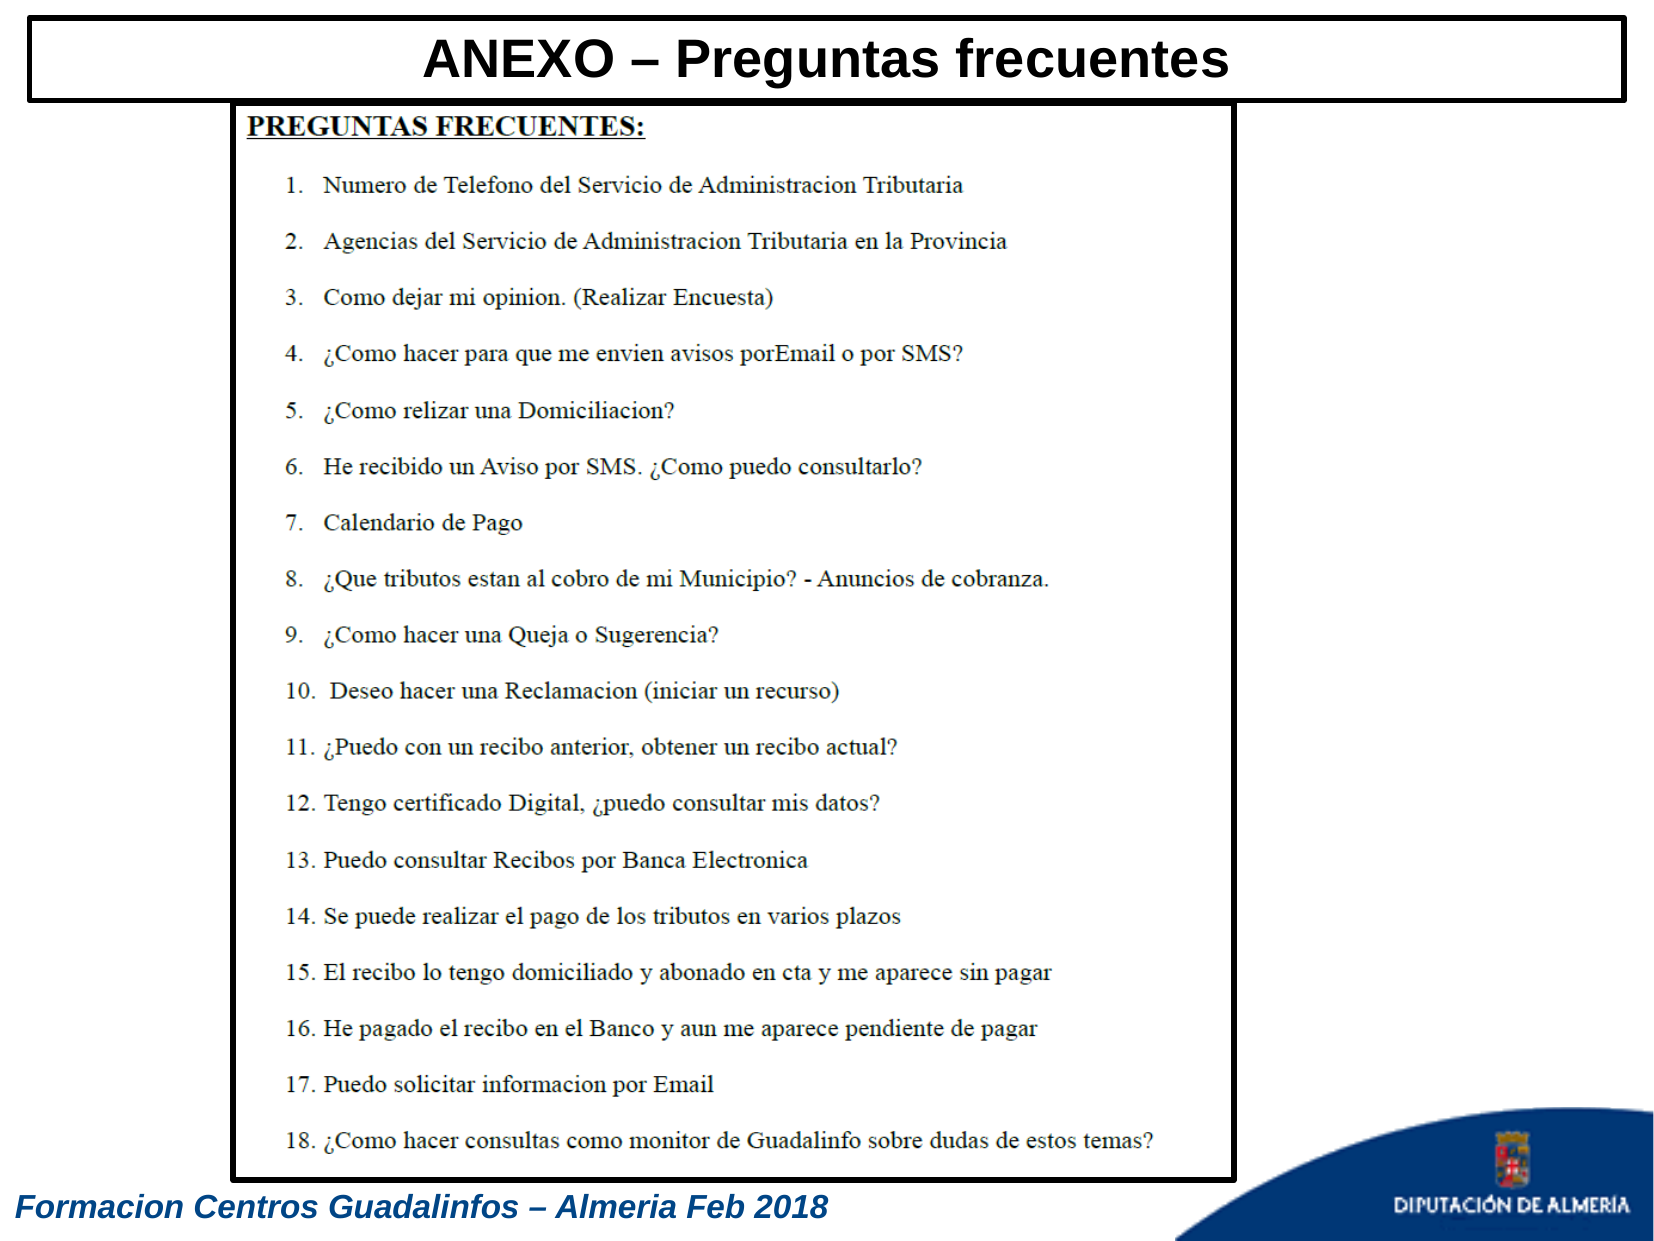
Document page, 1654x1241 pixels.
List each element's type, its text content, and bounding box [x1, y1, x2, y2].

text_box ANEXO – Preguntas frecuentes [29, 17, 1625, 101]
text_box Formacion Centros Guadalinfos – Almeria Feb 2018 [0, 1181, 845, 1234]
picture [1175, 1107, 1654, 1241]
picture [236, 106, 1231, 1178]
